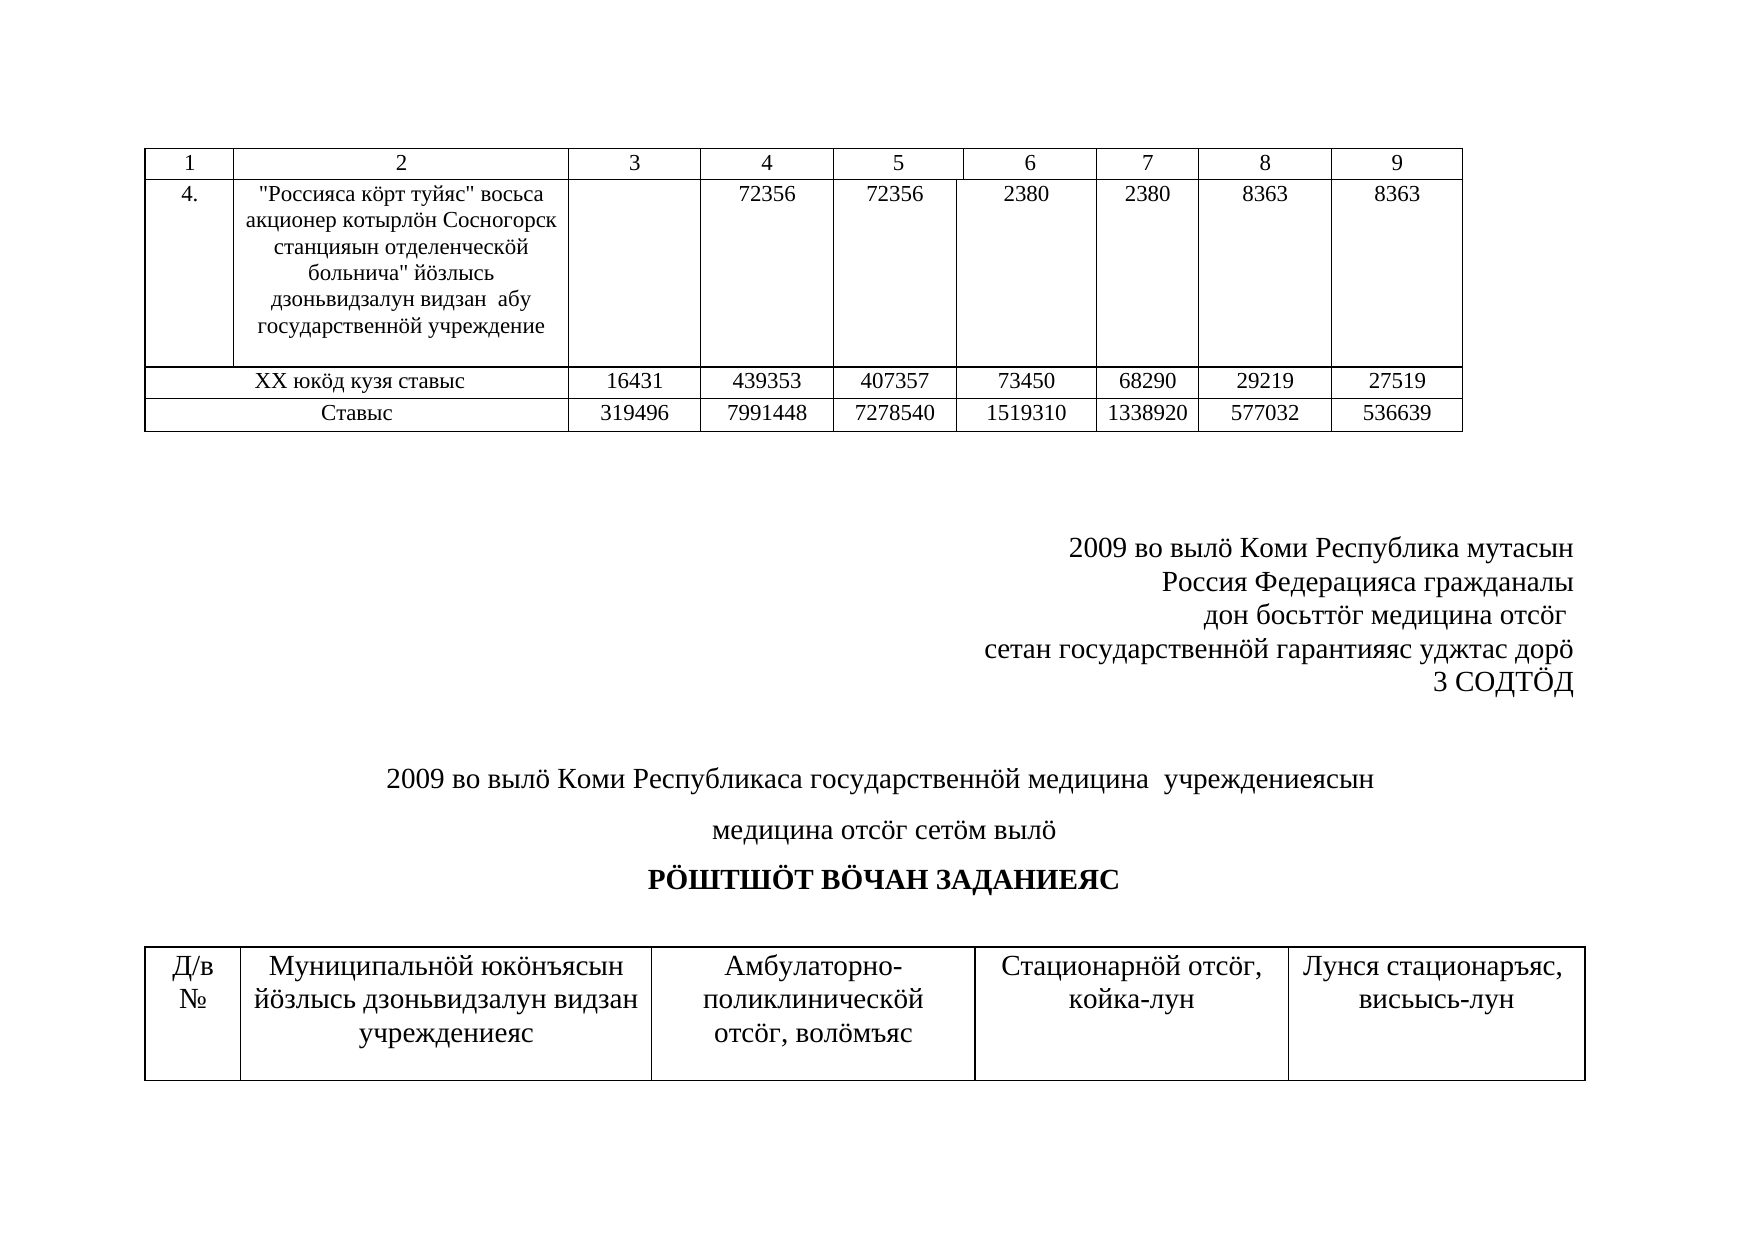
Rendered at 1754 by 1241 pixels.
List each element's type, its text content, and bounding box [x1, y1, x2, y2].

table_cell 7278540 [834, 399, 956, 431]
table_cell [956, 432, 1096, 463]
table_cell Муниципальнöй юкöнъясын йöзлысь дзоньвидзалун видзан учреждениеяс [241, 948, 651, 1080]
table_header 7 [1097, 149, 1198, 179]
table_header 1 [146, 149, 233, 179]
table_cell 319496 [569, 399, 700, 431]
table_header 2009 во вылö Коми Республика мутасын Россия Федерацияса гражданалы дон босьттöг медицина отсöг сетан государственнöй гарантияяс уджтас дорö 3 СОДТÖД 2009 во вылö Коми Республикаса государственнöй медицина учреждениеясын медицина отсöг сетöм вылö РÖШТШÖТ ВÖЧАН ЗАДАНИЕЯС [145, 530, 1585, 946]
table_cell Д/в № [146, 948, 240, 1080]
table_cell 8363 [1332, 180, 1462, 366]
table_cell [145, 432, 568, 463]
table_header 8 [1199, 149, 1331, 179]
table_cell [569, 432, 701, 463]
table_cell 407357 [834, 368, 956, 398]
table_header 9 [1332, 149, 1462, 179]
table_cell 4. [146, 180, 233, 366]
table_cell 2380 [1097, 180, 1198, 366]
table_cell Ставыс [146, 399, 568, 431]
table_cell 7991448 [701, 399, 833, 431]
table_cell 72356 [701, 180, 833, 366]
table_cell Лунся стационаръяс, висьысь-лун [1289, 948, 1584, 1080]
table_cell [1096, 432, 1199, 463]
table_cell 1519310 [957, 399, 1096, 431]
table_cell [569, 180, 700, 366]
table_cell 68290 [1097, 368, 1198, 398]
table_cell Амбулаторно-поликлиническöй отсöг, волöмъяс [652, 948, 974, 1080]
table_cell 536639 [1332, 399, 1462, 431]
table_cell 29219 [1199, 368, 1331, 398]
table_cell Стационарнöй отсöг, койка-лун [976, 948, 1288, 1080]
table_cell 27519 [1332, 368, 1462, 398]
table_header 4 [701, 149, 833, 179]
table_cell [833, 432, 956, 463]
table_cell XX юкöд кузя ставыс [146, 368, 568, 398]
table_cell 1338920 [1097, 399, 1198, 431]
table_header 2 [234, 149, 568, 179]
table_cell "Россияса кöрт туйяс" восьса акционер котырлöн Сосногорск станцияын отделенческöй больнича" йöзлысь дзоньвидзалун видзан абу государственнöй учреждение [234, 180, 568, 366]
table_cell 439353 [701, 368, 833, 398]
table_cell [1331, 432, 1463, 463]
table_cell 2380 [957, 180, 1096, 366]
table_cell 8363 [1199, 180, 1331, 366]
table_cell [1199, 432, 1331, 463]
table_cell [701, 432, 833, 463]
table_cell 577032 [1199, 399, 1331, 431]
table_header 3 [569, 149, 700, 179]
table_header 5 [834, 149, 963, 179]
table_cell 73450 [957, 368, 1096, 398]
table_header 6 [964, 149, 1096, 179]
table_cell 72356 [834, 180, 956, 366]
table_cell 16431 [569, 368, 700, 398]
